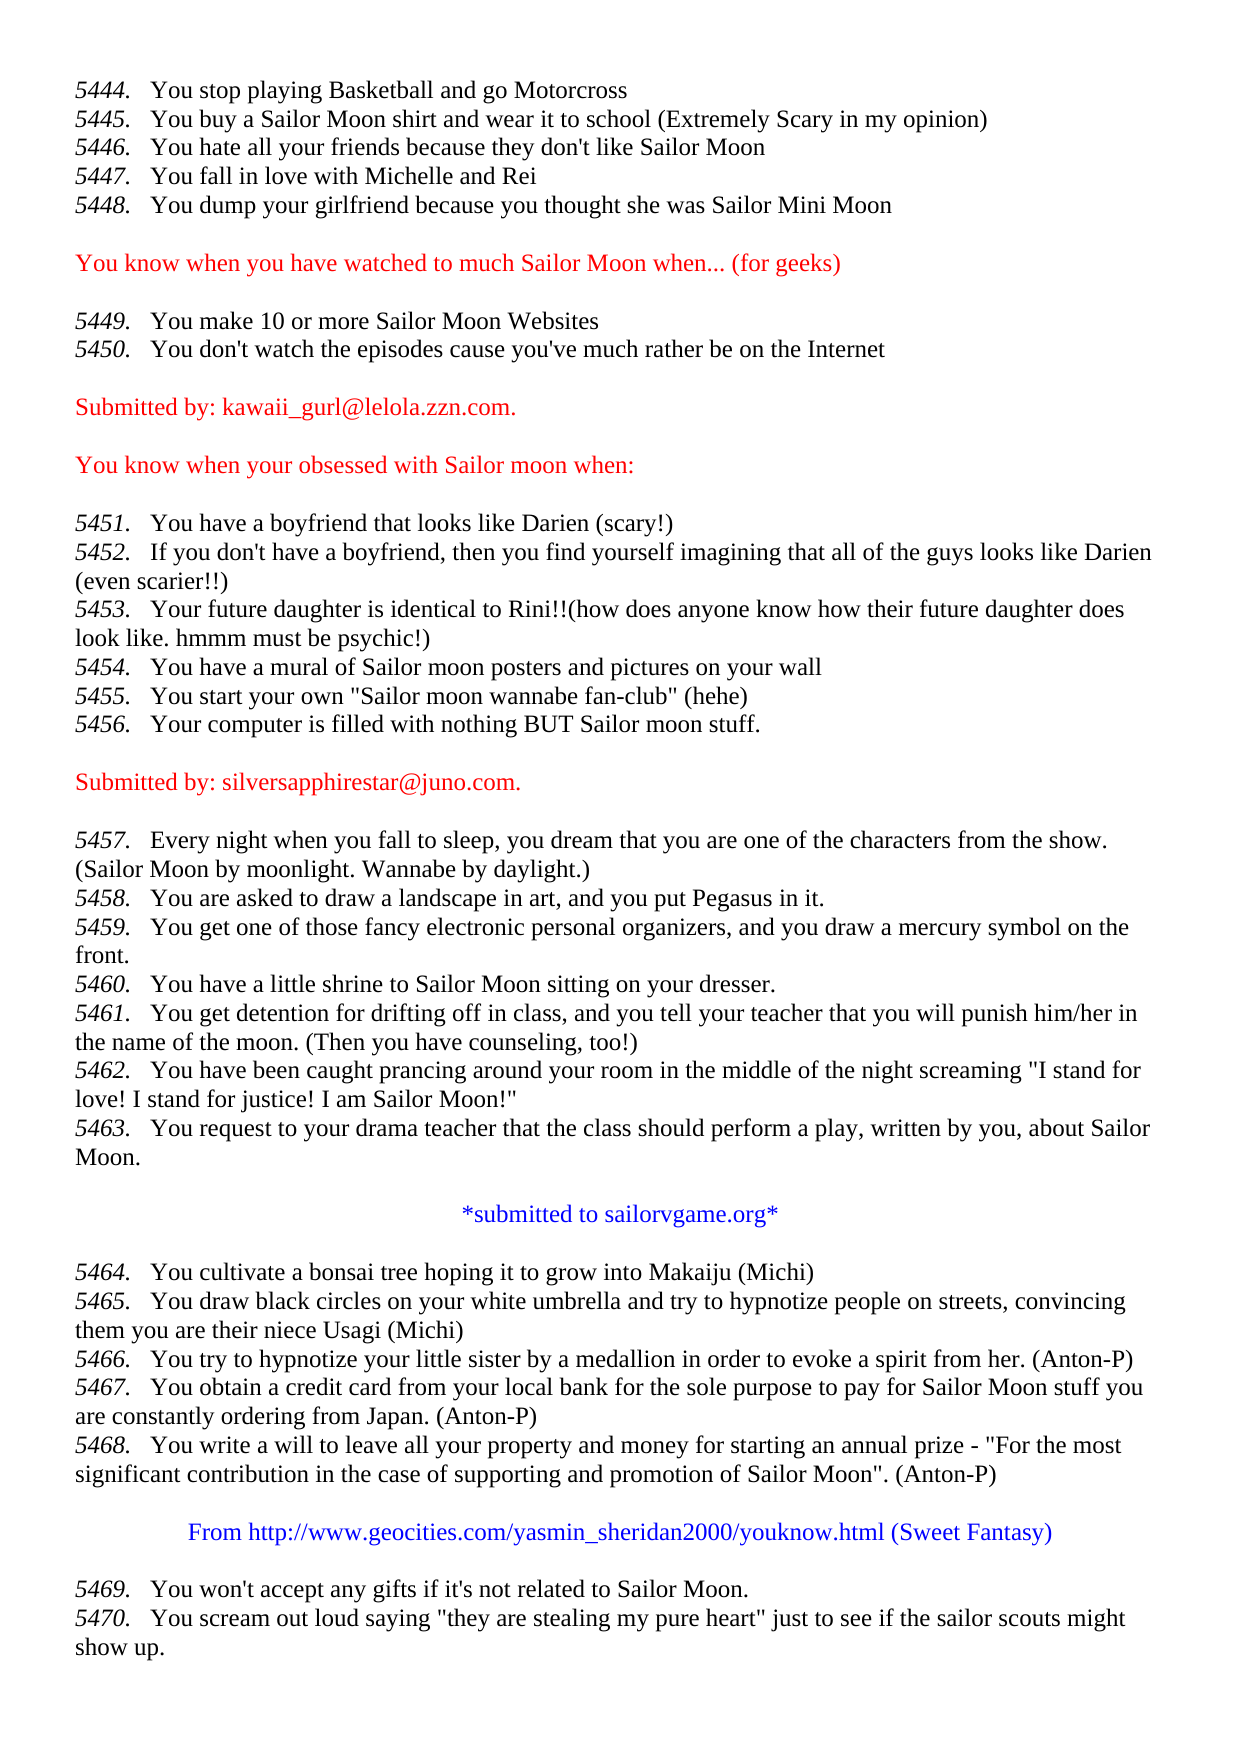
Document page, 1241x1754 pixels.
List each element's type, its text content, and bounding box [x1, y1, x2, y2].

list You request to your drama teacher that the class should perform a play, written by you, about Sailor Moon. [75, 1113, 1165, 1170]
list You start your own "Sailor moon wannabe fan-club" (hehe) [75, 681, 1165, 709]
list You draw black circles on your white umbrella and try to hypnotize people on streets, convincing them you are their niece Usagi (Michi) [75, 1286, 1165, 1344]
list You dump your girlfriend because you thought she was Sailor Mini Moon [75, 190, 1165, 219]
list You try to hypnotize your little sister by a medallion in order to evoke a spirit from her. (Anton-P) [75, 1344, 1165, 1372]
list You get detention for drifting off in class, and you tell your teacher that you will punish him/her in the name of the moon. (Then you have counseling, too!) [75, 998, 1165, 1055]
list You cultivate a bonsai tree hoping it to grow into Makaiju (Michi) [75, 1257, 1165, 1286]
list You buy a Sailor Moon shirt and wear it to school (Extremely Scary in my opinion) [75, 104, 1165, 132]
text You know when your obsessed with Sailor moon when: [75, 450, 1165, 479]
list Your future daughter is identical to Rini!!(how does anyone know how their future daughter does look like. hmmm must be psychic!) [75, 594, 1165, 652]
list You have been caught prancing around your room in the middle of the night screaming "I stand for love! I stand for justice! I am Sailor Moon!" [75, 1055, 1165, 1113]
list You write a will to leave all your property and money for starting an annual prize - "For the most significant contribution in the case of supporting and promotion of Sailor Moon". (Anton-P) [75, 1430, 1165, 1487]
list You have a little shrine to Sailor Moon sitting on your dresser. [75, 969, 1165, 998]
text You know when you have watched to much Sailor Moon when... (for geeks) [75, 248, 1165, 277]
list You don't watch the episodes cause you've much rather be on the Internet [75, 334, 1165, 363]
list You are asked to draw a landscape in art, and you put Pegasus in it. [75, 883, 1165, 912]
list You fall in love with Michelle and Rei [75, 161, 1165, 190]
list You have a mural of Sailor moon posters and pictures on your wall [75, 652, 1165, 681]
list Every night when you fall to sleep, you dream that you are one of the characters from the show. (Sailor Moon by moonlight. Wannabe by daylight.) [75, 825, 1165, 883]
text *submitted to sailorvgame.org* [75, 1199, 1165, 1228]
text From http://www.geocities.com/yasmin_sheridan2000/youknow.html (Sweet Fantasy) [75, 1517, 1165, 1545]
list You obtain a credit card from your local bank for the sole purpose to pay for Sailor Moon stuff you are constantly ordering from Japan. (Anton-P) [75, 1372, 1165, 1430]
text Submitted by: silversapphirestar@juno.com. [75, 767, 1165, 796]
list You stop playing Basketball and go Motorcross [75, 75, 1165, 104]
list You make 10 or more Sailor Moon Websites [75, 306, 1165, 334]
list If you don't have a boyfriend, then you find yourself imagining that all of the guys looks like Darien (even scarier!!) [75, 537, 1165, 594]
text Submitted by: kawaii_gurl@lelola.zzn.com. [75, 392, 1165, 421]
list You hate all your friends because they don't like Sailor Moon [75, 132, 1165, 161]
list Your computer is filled with nothing BUT Sailor moon stuff. [75, 709, 1165, 738]
list You won't accept any gifts if it's not related to Sailor Moon. [75, 1574, 1165, 1603]
list You scream out loud saying "they are stealing my pure heart" just to see if the sailor scouts might show up. [75, 1603, 1165, 1661]
list You get one of those fancy electronic personal organizers, and you draw a mercury symbol on the front. [75, 912, 1165, 969]
list You have a boyfriend that looks like Darien (scary!) [75, 508, 1165, 537]
